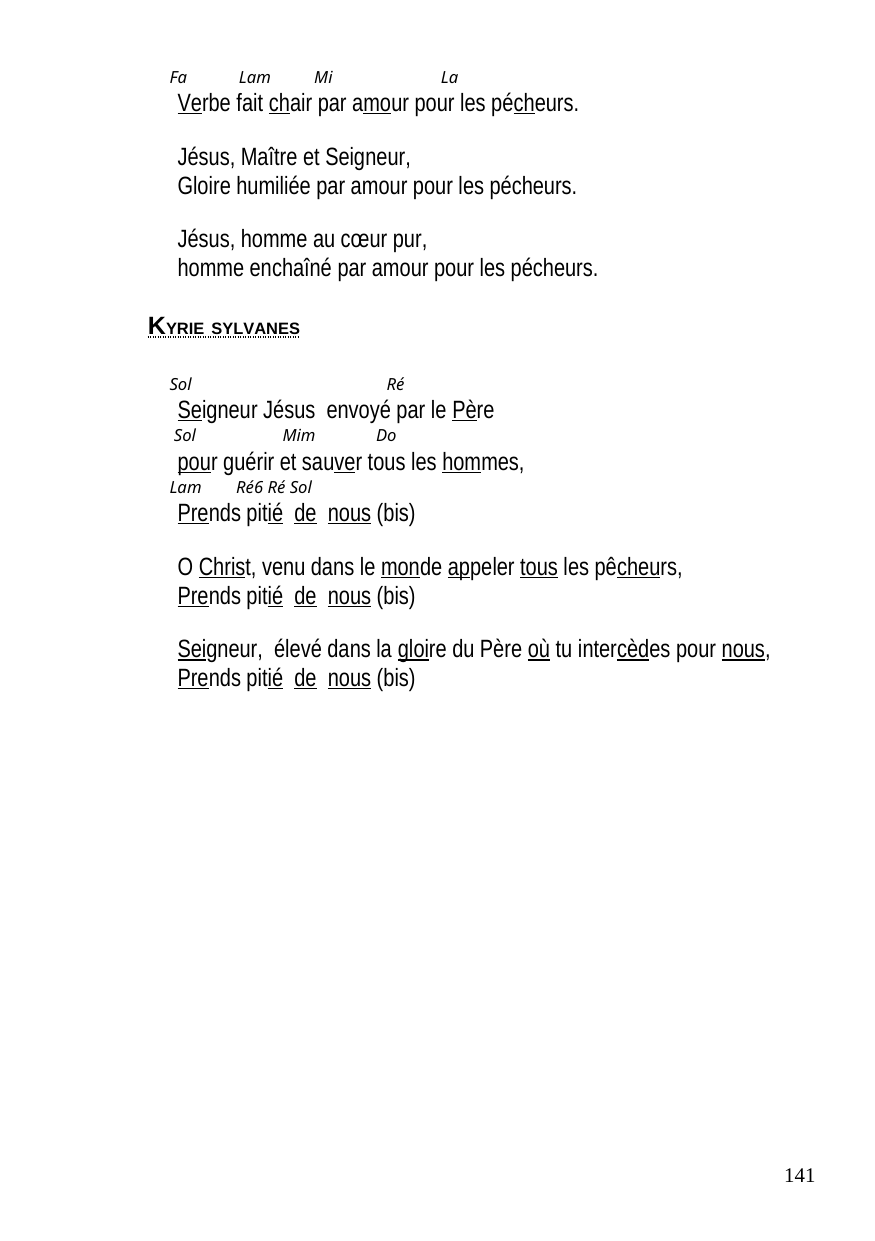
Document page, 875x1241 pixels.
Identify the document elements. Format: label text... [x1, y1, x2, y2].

text Fa Lam Mi La [148, 65, 815, 88]
text Seigneur Jésus envoyé par le Père [177, 395, 815, 424]
text Lam Ré6 Ré Sol [148, 476, 815, 498]
text Jésus, Maître et Seigneur, Gloire humiliée par amour pour les pécheurs. [177, 142, 815, 199]
text Prends pitié de nous (bis) [177, 498, 815, 527]
text O Christ, venu dans le monde appeler tous les pêcheurs, Prends pitié de nous (bis) [177, 552, 815, 609]
subtitle Kyrie sylvanes [148, 311, 815, 340]
text Seigneur, élevé dans la gloire du Père où tu intercèdes pour nous, Prends pitié de nous (bis) [177, 634, 815, 692]
text pour guérir et sauver tous les hommes, [177, 447, 815, 476]
text Sol Mim Do [148, 424, 815, 447]
text Jésus, homme au cœur pur, homme enchaîné par amour pour les pécheurs. [177, 224, 815, 282]
text Verbe fait chair par amour pour les pécheurs. [177, 88, 815, 117]
text Sol Ré [148, 373, 815, 395]
